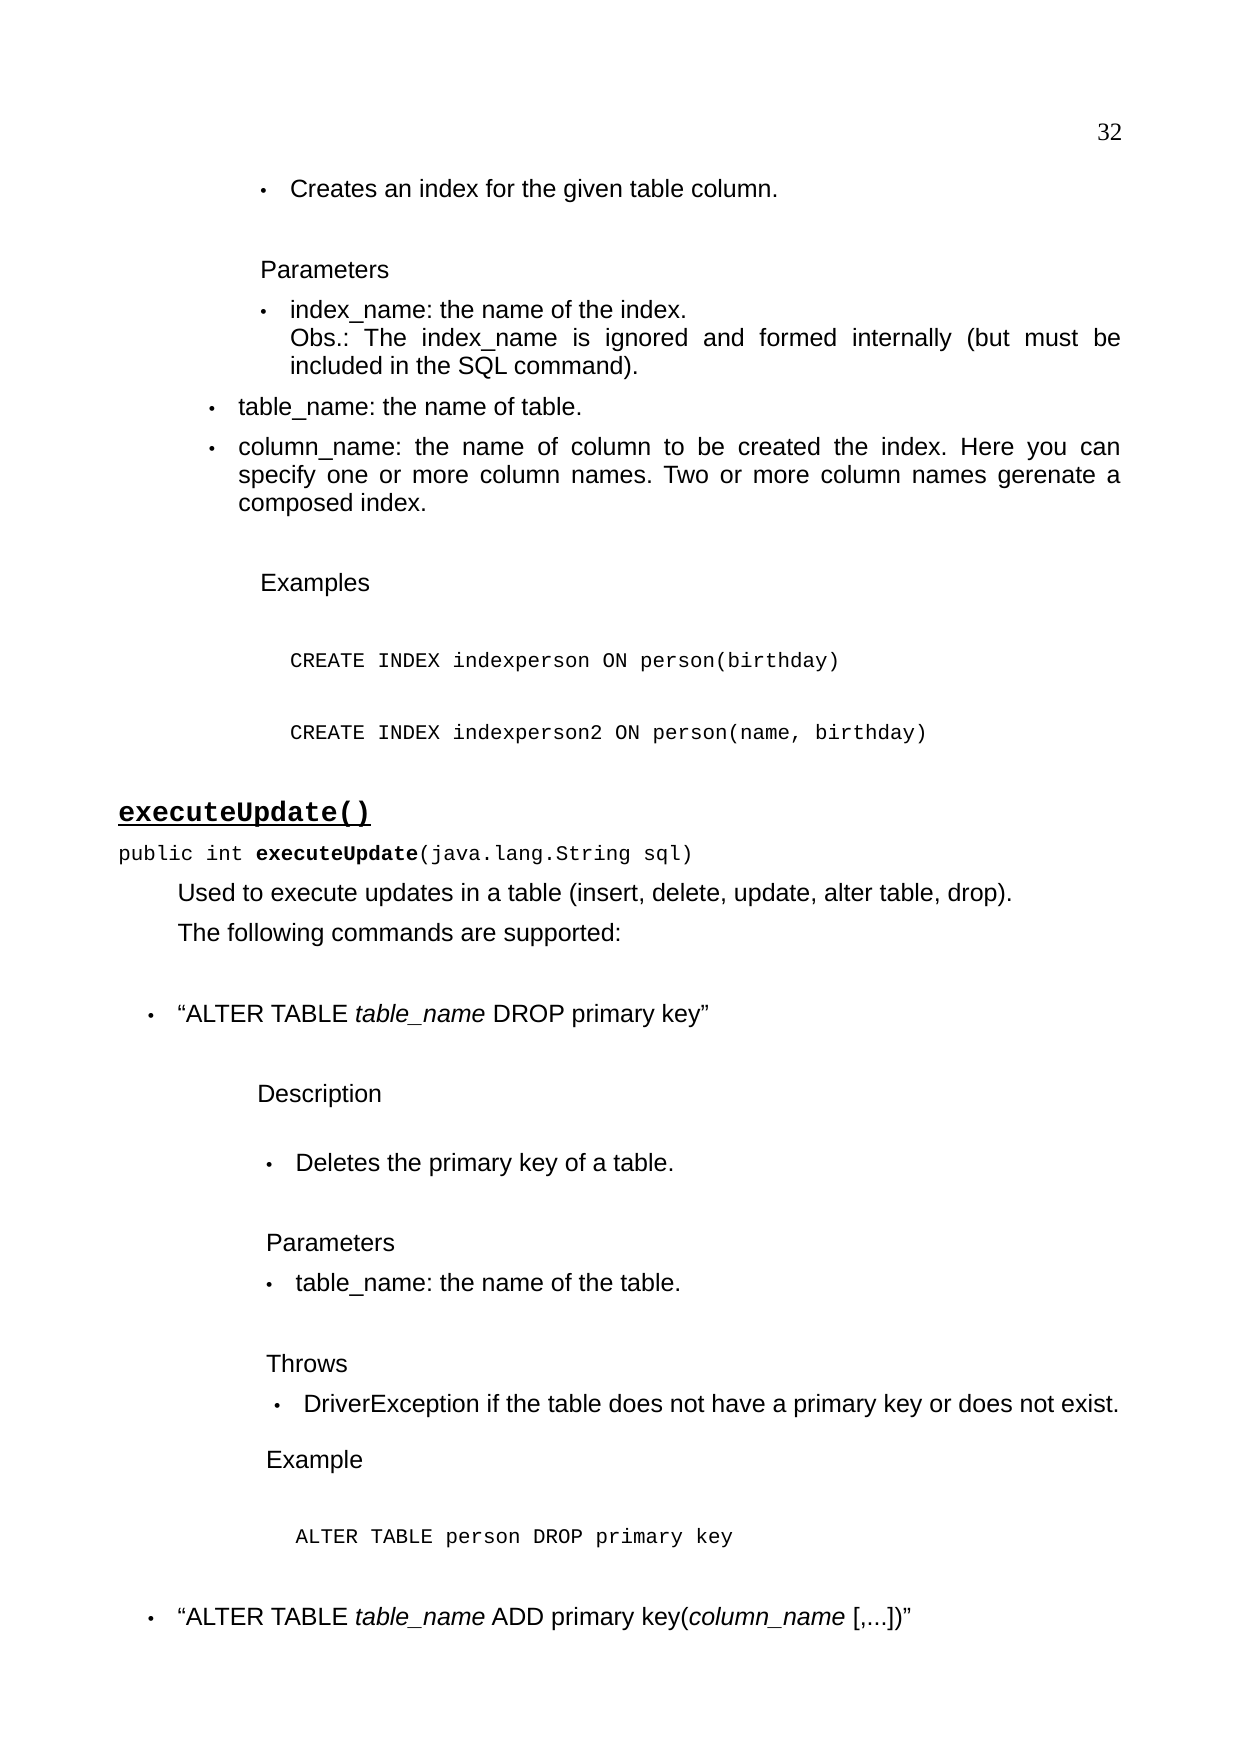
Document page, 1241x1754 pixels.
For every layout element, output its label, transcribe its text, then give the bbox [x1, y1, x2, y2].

list DriverException if the table does not have a primary key or does not exist. [274, 1390, 1122, 1418]
list Parameters [236, 1229, 1122, 1257]
list Creates an index for the given table column. [260, 175, 1122, 203]
list “ALTER TABLE table_name ADD primary key(column_name [,...])” [148, 1603, 1122, 1631]
list index_name: the name of the index. Obs.: The index_name is ignored and formed internally (but must be included in the SQL command). [260, 296, 1122, 380]
list “ALTER TABLE table_name DROP primary key” [148, 999, 1122, 1027]
list table_name: the name of table. [208, 392, 1122, 420]
list Parameters [231, 256, 1122, 284]
text Throws [44, 1350, 1122, 1378]
list Description [207, 1080, 1122, 1108]
list CREATE INDEX indexperson ON person(birthday) [260, 650, 1122, 673]
list table_name: the name of the table. [266, 1269, 1122, 1297]
list ALTER TABLE person DROP primary key [266, 1526, 1122, 1550]
text public int executeUpdate(java.lang.String sql) [118, 842, 1122, 866]
list Used to execute updates in a table (insert, delete, update, alter table, drop). [177, 878, 1122, 906]
list The following commands are supported: [177, 919, 1122, 947]
list column_name: the name of column to be created the index. Here you can specify one or more column names. Two or more column names gerenate a composed index. [208, 433, 1122, 516]
list Example [236, 1446, 1122, 1474]
subtitle executeUpdate() [118, 798, 1122, 830]
list CREATE INDEX indexperson2 ON person(name, birthday) [260, 722, 1122, 746]
list Deletes the primary key of a table. [266, 1148, 1122, 1176]
list Examples [231, 569, 1122, 597]
